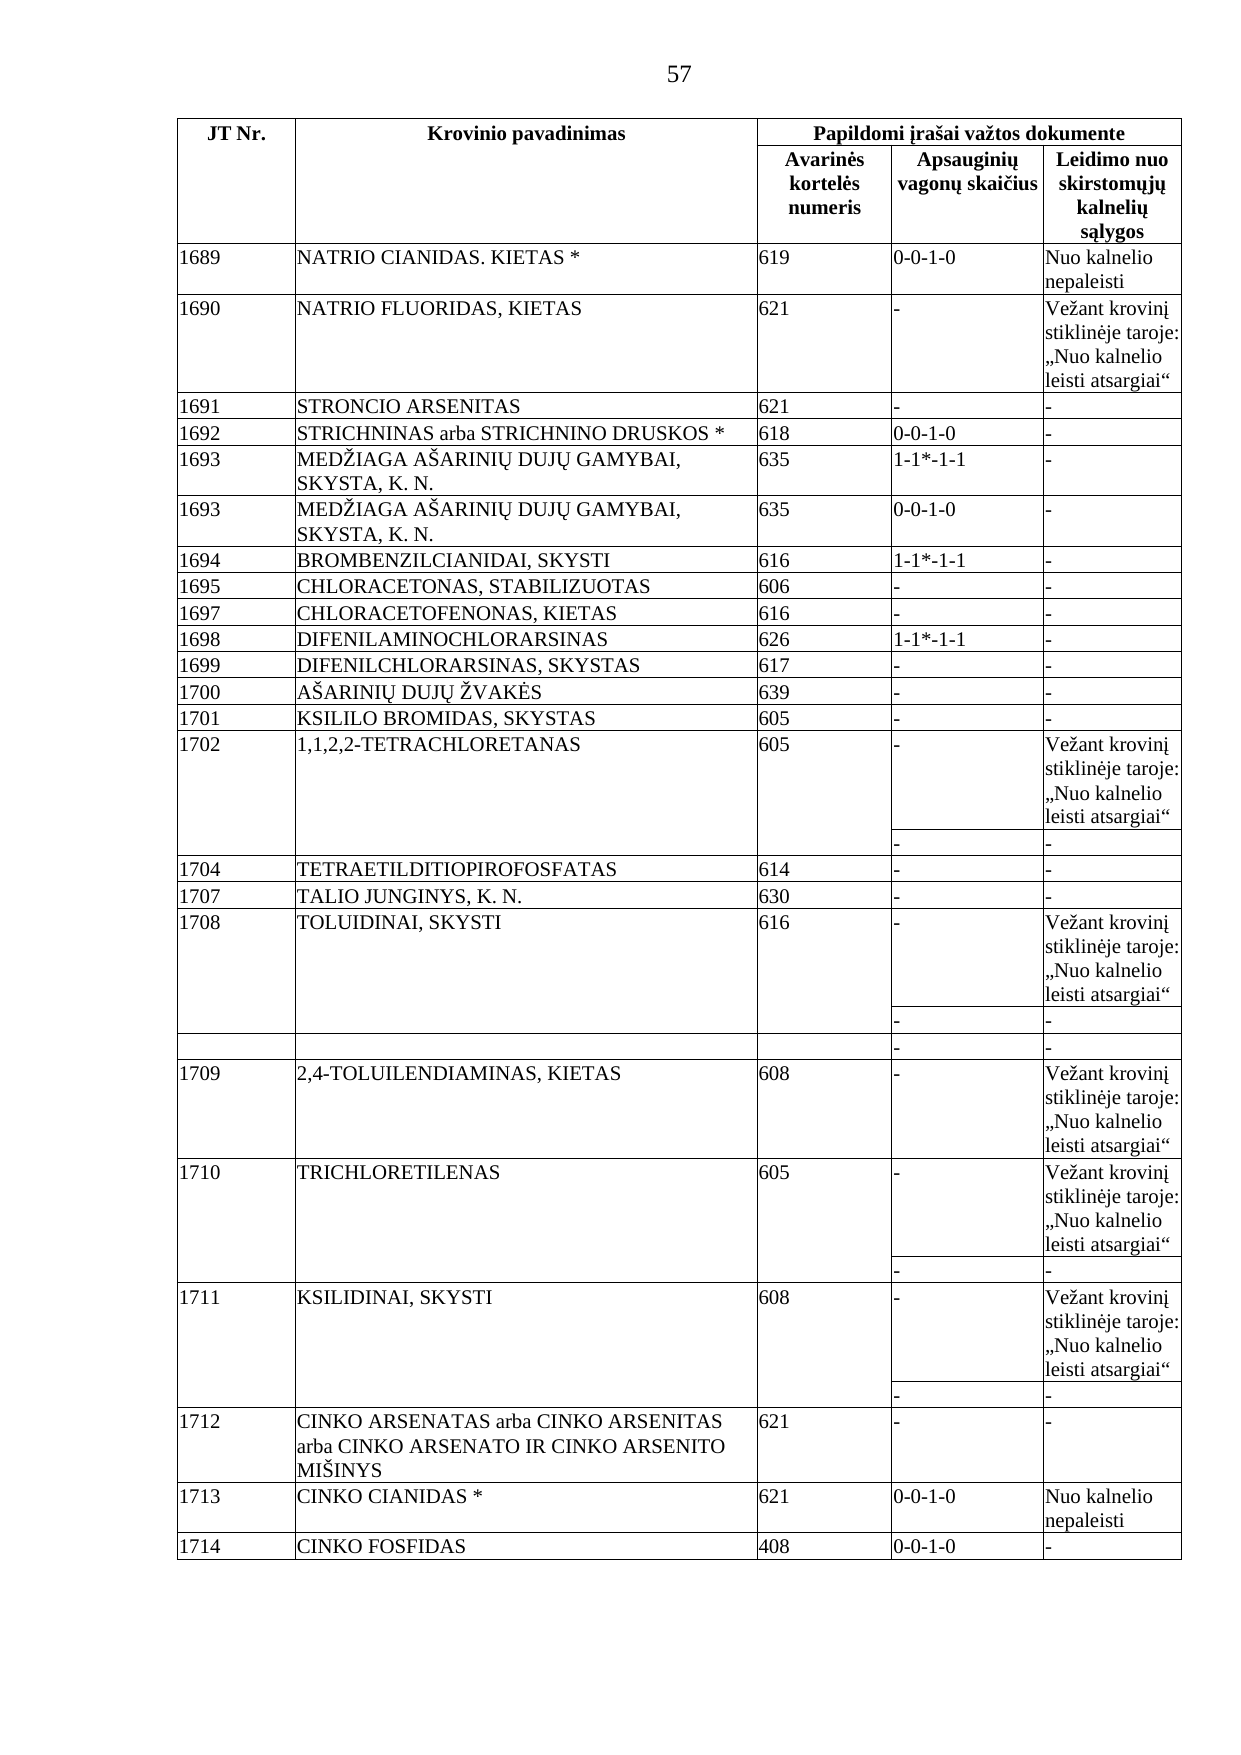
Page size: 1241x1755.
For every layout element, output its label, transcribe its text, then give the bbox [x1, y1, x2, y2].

table_cell - [1044, 419, 1181, 445]
table_cell 1697 [178, 599, 295, 624]
table_cell 1690 [178, 295, 295, 392]
table_cell 1,1,2,2-TETRACHLORETANAS [296, 731, 757, 855]
table_cell TRICHLORETILENAS [296, 1159, 757, 1282]
table_cell 621 [758, 295, 891, 392]
table_cell BROMBENZILCIANIDAI, SKYSTI [296, 547, 757, 572]
table_header Papildomi įrašai važtos dokumente [758, 119, 1181, 144]
table_cell 0-0-1-0 [892, 419, 1043, 445]
table_cell Vežant krovinį stiklinėje taroje: „Nuo kalnelio leisti atsargiai“ [1044, 731, 1181, 828]
table_cell 408 [758, 1533, 891, 1558]
table_cell - [1044, 446, 1181, 495]
table_cell - [1044, 1408, 1181, 1482]
table_cell - [892, 678, 1043, 704]
table_cell - [892, 1034, 1043, 1059]
table_cell 617 [758, 652, 891, 677]
table_cell Vežant krovinį stiklinėje taroje: „Nuo kalnelio leisti atsargiai“ [1044, 909, 1181, 1006]
table_cell - [1044, 1257, 1181, 1282]
table_cell 0-0-1-0 [892, 1483, 1043, 1532]
table_cell - [1044, 652, 1181, 677]
table_cell Vežant krovinį stiklinėje taroje: „Nuo kalnelio leisti atsargiai“ [1044, 1159, 1181, 1256]
table_cell 635 [758, 496, 891, 546]
table_cell - [892, 1159, 1043, 1256]
table_cell MEDŽIAGA AŠARINIŲ DUJŲ GAMYBAI, SKYSTA, K. N. [296, 446, 757, 495]
table_cell 630 [758, 882, 891, 908]
table_cell - [1044, 1382, 1181, 1407]
table_cell - [1044, 1034, 1181, 1059]
table_cell Apsauginių vagonų skaičius [892, 146, 1043, 243]
table_cell 1698 [178, 626, 295, 651]
table_cell - [1044, 1007, 1181, 1032]
table_cell 1689 [178, 244, 295, 293]
table_cell 1708 [178, 909, 295, 1032]
table_cell - [892, 909, 1043, 1006]
table_cell 1714 [178, 1533, 295, 1558]
table_cell - [892, 731, 1043, 828]
table_cell 1713 [178, 1483, 295, 1532]
table_cell 605 [758, 731, 891, 855]
table_cell 1704 [178, 856, 295, 881]
table_cell - [892, 393, 1043, 418]
table_cell 608 [758, 1283, 891, 1407]
table_cell KSILILO BROMIDAS, SKYSTAS [296, 705, 757, 730]
table_cell 605 [758, 1159, 891, 1282]
table_cell - [892, 882, 1043, 908]
table_cell - [1044, 830, 1181, 855]
table_cell - [892, 856, 1043, 881]
table_cell 621 [758, 393, 891, 418]
table_cell - [1044, 547, 1181, 572]
table_cell [296, 1034, 757, 1059]
table_cell - [1044, 599, 1181, 624]
table_cell - [892, 1382, 1043, 1407]
table_cell KSILIDINAI, SKYSTI [296, 1283, 757, 1407]
table_cell 1702 [178, 731, 295, 855]
table_cell [758, 1034, 891, 1059]
table_cell 1693 [178, 446, 295, 495]
table_cell - [892, 1283, 1043, 1381]
table_cell MEDŽIAGA AŠARINIŲ DUJŲ GAMYBAI, SKYSTA, K. N. [296, 496, 757, 546]
table_cell 1711 [178, 1283, 295, 1407]
table_cell NATRIO FLUORIDAS, KIETAS [296, 295, 757, 392]
table_cell 1692 [178, 419, 295, 445]
table_cell Vežant krovinį stiklinėje taroje: „Nuo kalnelio leisti atsargiai“ [1044, 295, 1181, 392]
table_cell 1693 [178, 496, 295, 546]
table_cell 639 [758, 678, 891, 704]
table_cell DIFENILAMINOCHLORARSINAS [296, 626, 757, 651]
table_cell 626 [758, 626, 891, 651]
table_cell - [1044, 678, 1181, 704]
table_cell - [892, 830, 1043, 855]
table_cell 606 [758, 573, 891, 598]
table_cell 0-0-1-0 [892, 244, 1043, 293]
table_cell 1709 [178, 1060, 295, 1157]
table_cell DIFENILCHLORARSINAS, SKYSTAS [296, 652, 757, 677]
table_cell TALIO JUNGINYS, K. N. [296, 882, 757, 908]
table_cell 0-0-1-0 [892, 496, 1043, 546]
table_cell Nuo kalnelio nepaleisti [1044, 1483, 1181, 1532]
table_cell AŠARINIŲ DUJŲ ŽVAKĖS [296, 678, 757, 704]
table_cell CHLORACETOFENONAS, KIETAS [296, 599, 757, 624]
table_cell 616 [758, 909, 891, 1032]
table_cell 1-1*-1-1 [892, 547, 1043, 572]
table_cell - [892, 295, 1043, 392]
table_cell Leidimo nuo skirstomųjų kalnelių sąlygos [1044, 146, 1181, 243]
table_cell - [892, 1257, 1043, 1282]
table_cell 0-0-1-0 [892, 1533, 1043, 1558]
table_cell Vežant krovinį stiklinėje taroje: „Nuo kalnelio leisti atsargiai“ [1044, 1060, 1181, 1157]
table_cell - [1044, 626, 1181, 651]
table_cell [178, 1034, 295, 1059]
table_cell CINKO ARSENATAS arba CINKO ARSENITAS arba CINKO ARSENATO IR CINKO ARSENITO MIŠINYS [296, 1408, 757, 1482]
table_cell 616 [758, 547, 891, 572]
table_cell - [892, 573, 1043, 598]
table_cell 621 [758, 1408, 891, 1482]
table_cell 621 [758, 1483, 891, 1532]
table_cell - [1044, 1533, 1181, 1558]
table_cell 614 [758, 856, 891, 881]
table_cell Nuo kalnelio nepaleisti [1044, 244, 1181, 293]
table_cell - [1044, 573, 1181, 598]
table_cell - [892, 1408, 1043, 1482]
table_cell 1707 [178, 882, 295, 908]
table_cell 1710 [178, 1159, 295, 1282]
table_cell TETRAETILDITIOPIROFOSFATAS [296, 856, 757, 881]
table_cell - [1044, 496, 1181, 546]
table_cell 1700 [178, 678, 295, 704]
table_cell - [892, 652, 1043, 677]
table_cell 1691 [178, 393, 295, 418]
table_cell - [1044, 393, 1181, 418]
table_cell - [1044, 882, 1181, 908]
table_cell Vežant krovinį stiklinėje taroje: „Nuo kalnelio leisti atsargiai“ [1044, 1283, 1181, 1381]
table_cell - [892, 1007, 1043, 1032]
table_cell 1699 [178, 652, 295, 677]
table_cell 1712 [178, 1408, 295, 1482]
table_cell 618 [758, 419, 891, 445]
table_cell 605 [758, 705, 891, 730]
table_cell STRICHNINAS arba STRICHNINO DRUSKOS * [296, 419, 757, 445]
table_cell 1694 [178, 547, 295, 572]
table_cell CHLORACETONAS, STABILIZUOTAS [296, 573, 757, 598]
table_cell TOLUIDINAI, SKYSTI [296, 909, 757, 1032]
table_cell Avarinės kortelės numeris [758, 146, 891, 243]
table_cell 608 [758, 1060, 891, 1157]
table_cell 635 [758, 446, 891, 495]
table_cell - [892, 705, 1043, 730]
table_cell CINKO FOSFIDAS [296, 1533, 757, 1558]
table_cell NATRIO CIANIDAS. KIETAS * [296, 244, 757, 293]
table_cell - [892, 1060, 1043, 1157]
table_cell 1-1*-1-1 [892, 446, 1043, 495]
table_cell 616 [758, 599, 891, 624]
table_cell - [1044, 705, 1181, 730]
table_cell - [892, 599, 1043, 624]
table_cell 1-1*-1-1 [892, 626, 1043, 651]
table_cell 1701 [178, 705, 295, 730]
table_header Krovinio pavadinimas [296, 119, 757, 243]
table_cell STRONCIO ARSENITAS [296, 393, 757, 418]
table_cell 2,4-TOLUILENDIAMINAS, KIETAS [296, 1060, 757, 1157]
table_cell CINKO CIANIDAS * [296, 1483, 757, 1532]
table_cell - [1044, 856, 1181, 881]
table_cell 1695 [178, 573, 295, 598]
table_cell 619 [758, 244, 891, 293]
table_header JT Nr. [178, 119, 295, 243]
